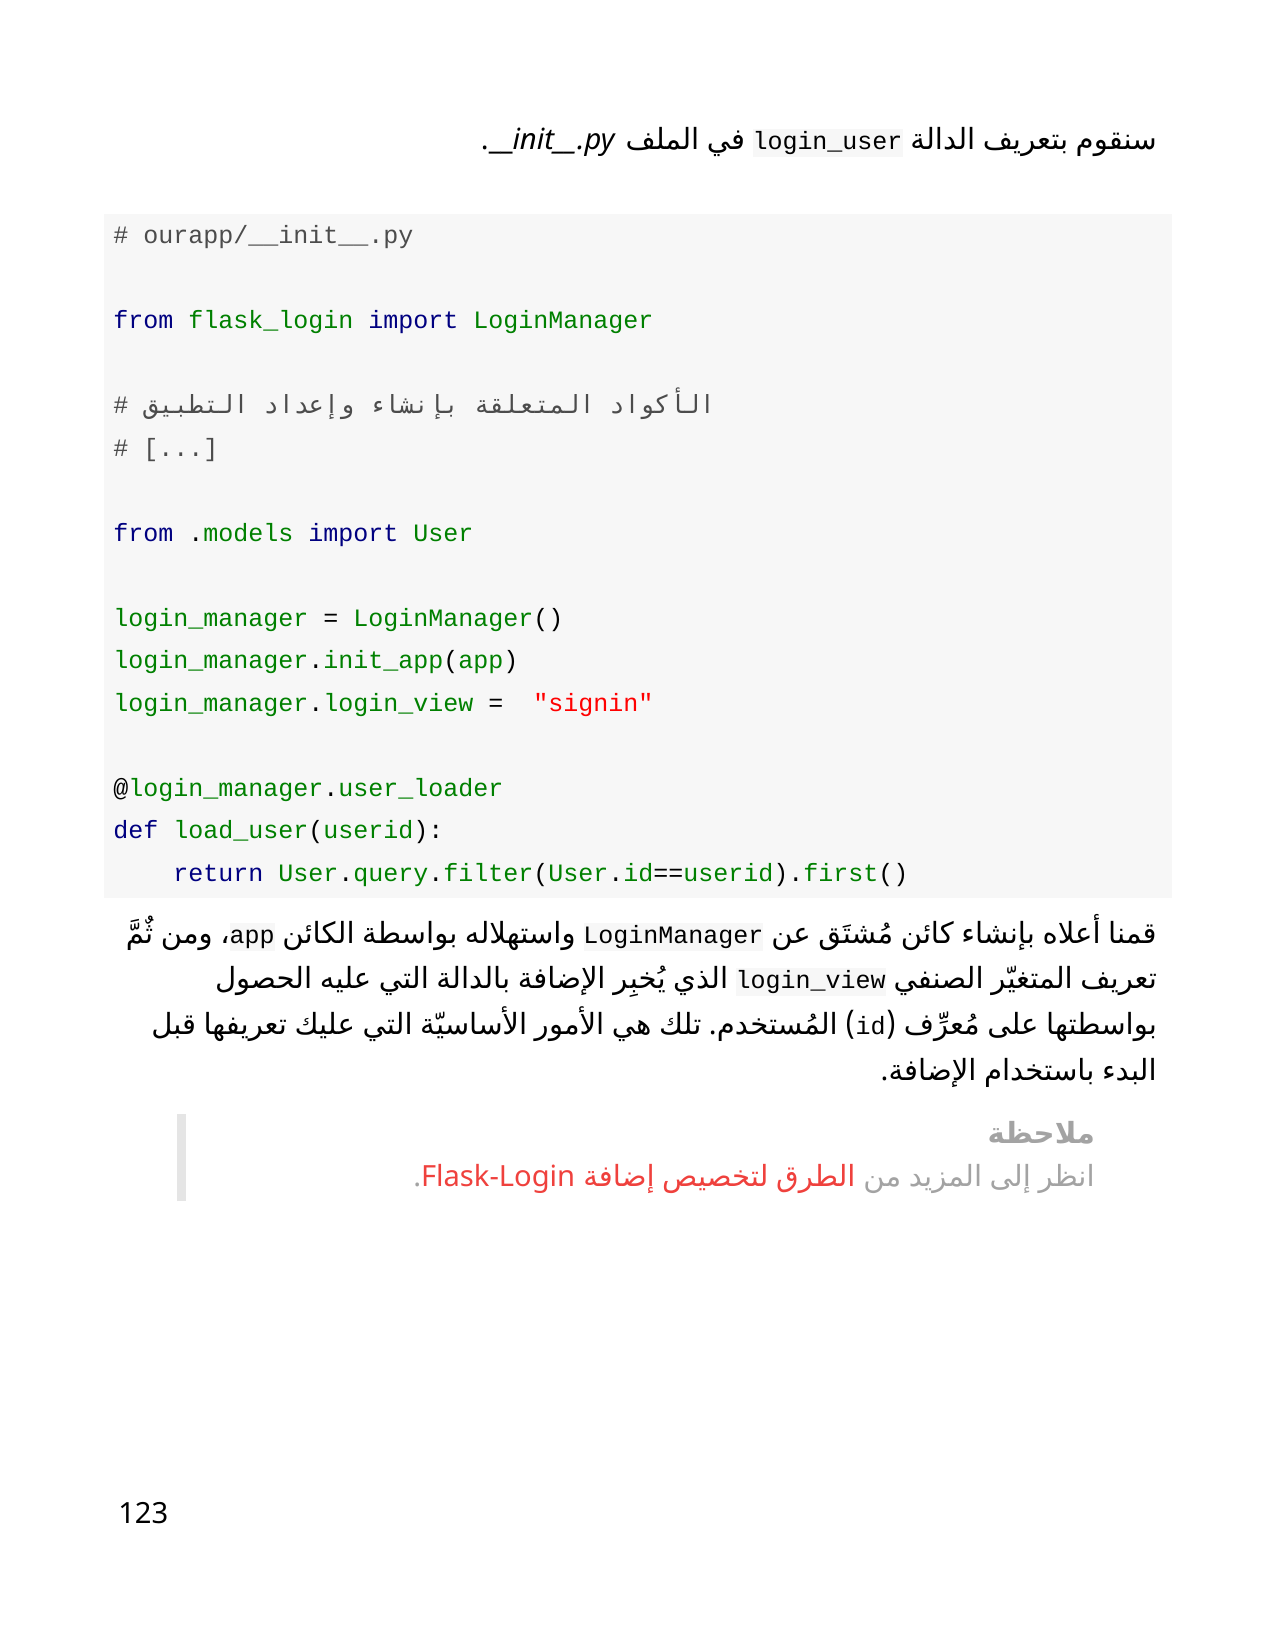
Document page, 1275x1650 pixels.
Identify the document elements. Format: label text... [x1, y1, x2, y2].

text from .models import User [113, 521, 1163, 549]
text login_manager.init_app(app) [113, 648, 1163, 676]
text login_manager.login_view = "signin" [113, 691, 1163, 719]
text from flask_login import LoginManager [113, 308, 1163, 336]
text سنقوم بتعريف الدالة login_user في الملف init__.py__. [118, 118, 1157, 161]
text login_manager = LoginManager() [113, 606, 1163, 634]
text return User.query.filter(User.id==userid).first() [113, 861, 1163, 889]
text # ourapp/__init__.py [113, 223, 1163, 251]
text [118, 184, 1157, 214]
text # [...] [113, 436, 1163, 464]
text # الأكواد المتعلقة بإنشاء وإعداد التطبيق [113, 393, 1163, 421]
text @login_manager.user_loader [113, 776, 1163, 804]
text ملاحظة انظر إلى المزيد من الطرق لتخصيص إضافة Flask-Login. [186, 1114, 1098, 1201]
text def load_user(userid): [113, 818, 1163, 846]
text قمنا أعلاه بإنشاء كائن مُشتَق عن LoginManager واستهلاله بواسطة الكائن app، ومن ثٌمَّ تعريف المتغيّر الصنفي login_view الذي يُخبِر الإضافة بالدالة التي عليه الحصول بواسطتها على مُعرِّف (id) المُستخدم. تلك هي الأمور الأساسيّة التي عليك تعريفها قبل البدء باستخدام الإضافة. [118, 898, 1157, 1092]
